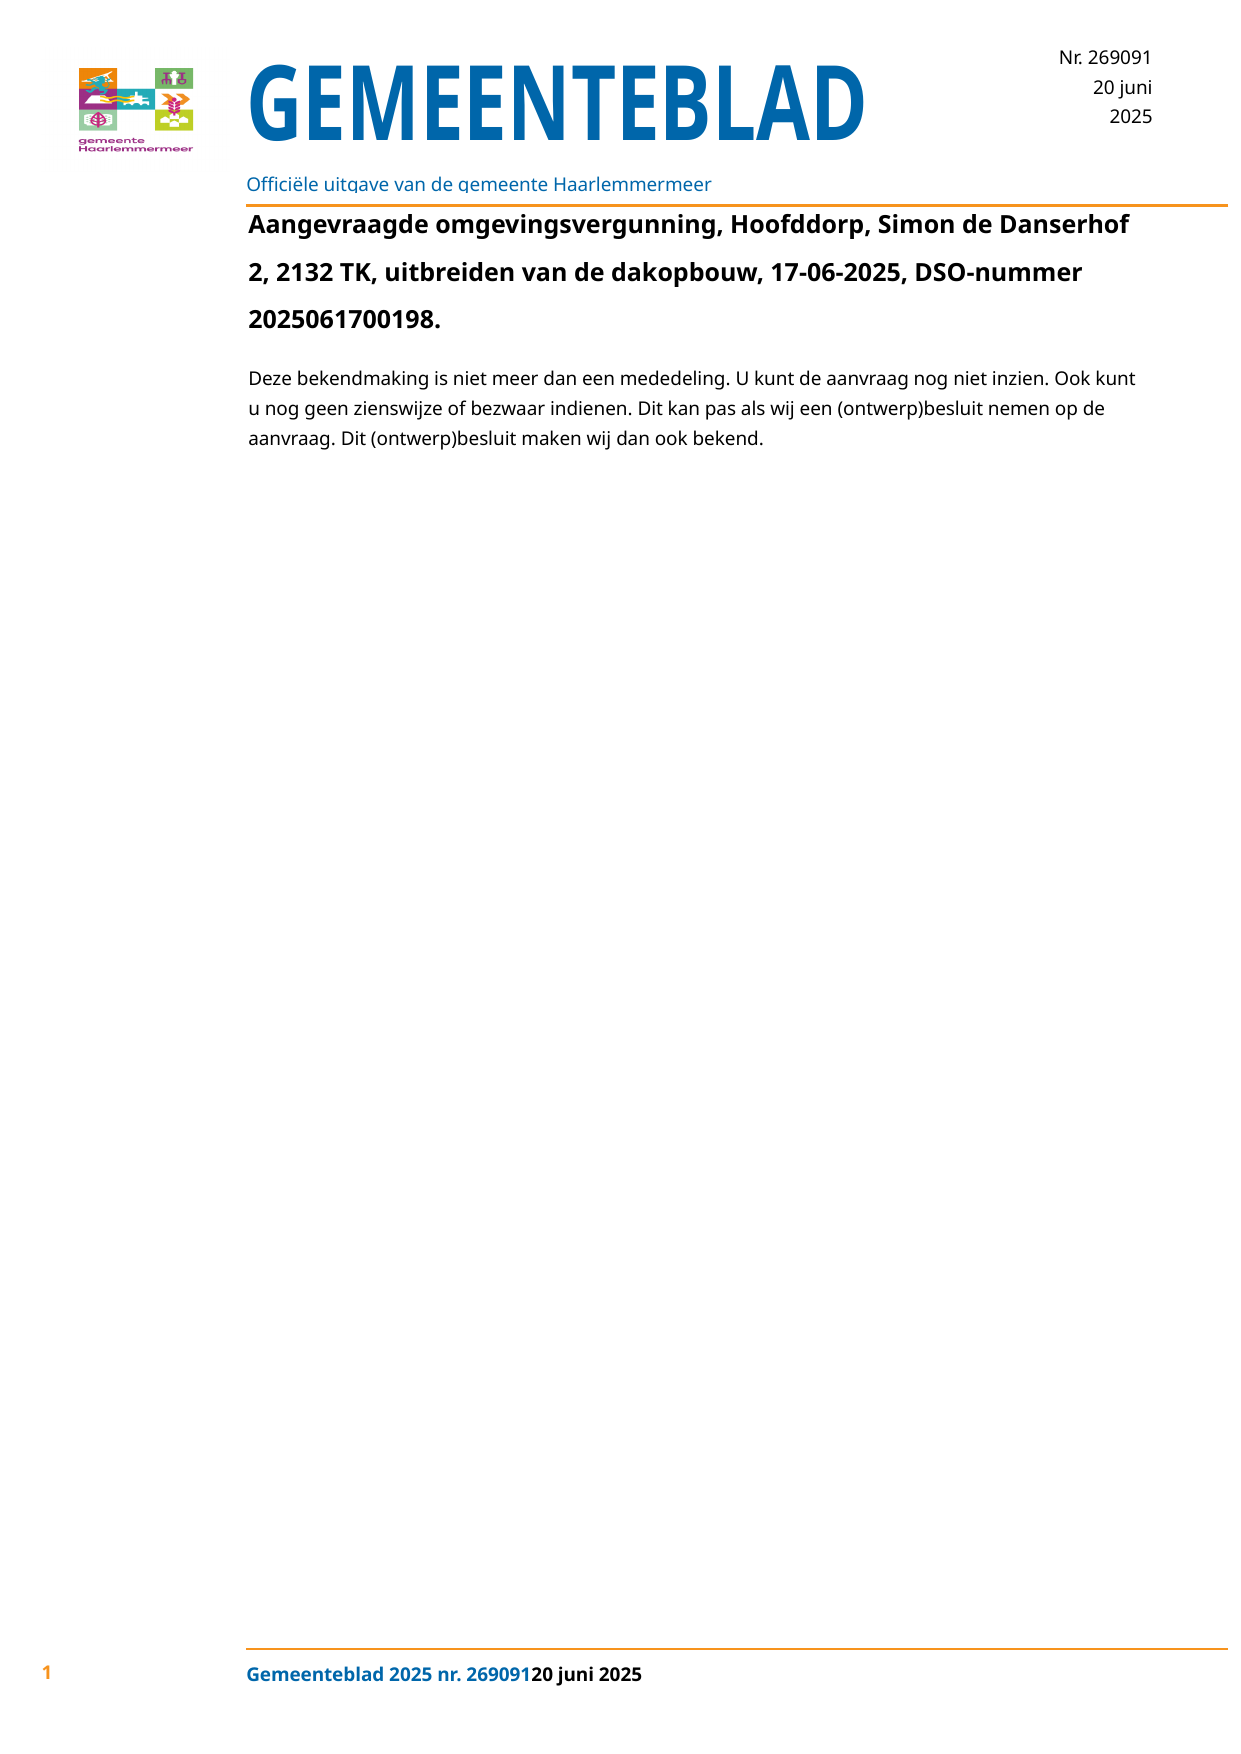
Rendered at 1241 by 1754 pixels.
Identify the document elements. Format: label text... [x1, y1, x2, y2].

picture [41, 47, 231, 172]
text Aangevraagde omgevingsvergunning, Hoofddorp, Simon de Danserhof 2, 2132 TK, uitbreiden van de dakopbouw, 17-06-2025, DSO-nummer 2025061700198. [248, 207, 1152, 336]
text Deze bekendmaking is niet meer dan een mededeling. U kunt de aanvraag nog niet inzien. Ook kunt u nog geen zienswijze of bezwaar indienen. Dit kan pas als wij een (ontwerp)besluit nemen op de aanvraag. Dit (ontwerp)besluit maken wij dan ook bekend. [248, 366, 1152, 450]
